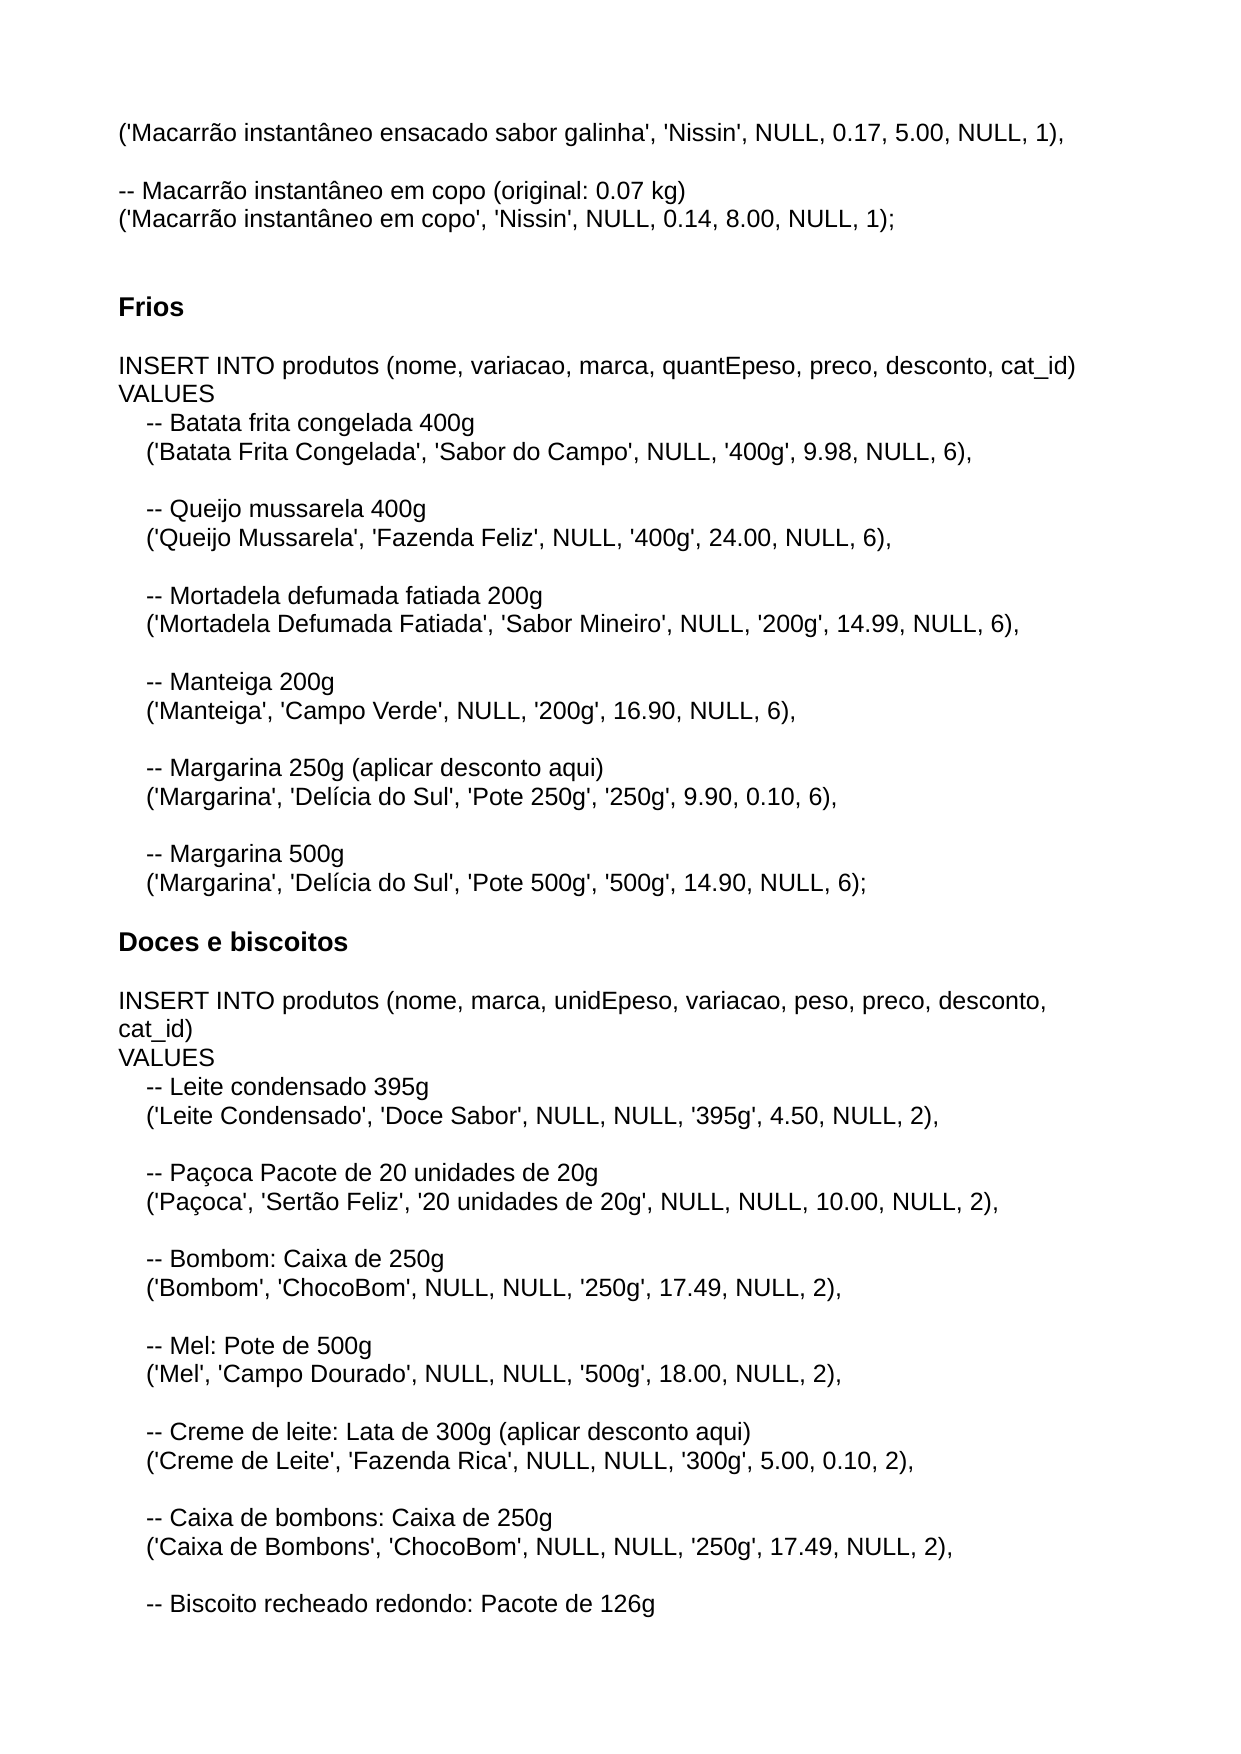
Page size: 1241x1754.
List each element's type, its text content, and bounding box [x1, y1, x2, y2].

text -- Creme de leite: Lata de 300g (aplicar desconto aqui) [118, 1417, 1122, 1446]
text -- Margarina 500g [118, 839, 1122, 868]
text ('Mel', 'Campo Dourado', NULL, NULL, '500g', 18.00, NULL, 2), [118, 1359, 1122, 1388]
text -- Biscoito recheado redondo: Pacote de 126g [118, 1589, 1122, 1618]
text -- Manteiga 200g [118, 667, 1122, 696]
text -- Margarina 250g (aplicar desconto aqui) [118, 753, 1122, 782]
text VALUES [118, 379, 1122, 408]
text ('Margarina', 'Delícia do Sul', 'Pote 500g', '500g', 14.90, NULL, 6); [118, 868, 1122, 897]
text ('Mortadela Defumada Fatiada', 'Sabor Mineiro', NULL, '200g', 14.99, NULL, 6), [118, 609, 1122, 638]
text ('Bombom', 'ChocoBom', NULL, NULL, '250g', 17.49, NULL, 2), [118, 1273, 1122, 1302]
text ('Queijo Mussarela', 'Fazenda Feliz', NULL, '400g', 24.00, NULL, 6), [118, 523, 1122, 552]
text VALUES [118, 1043, 1122, 1072]
text ('Macarrão instantâneo em copo', 'Nissin', NULL, 0.14, 8.00, NULL, 1); [118, 204, 1122, 233]
text ('Batata Frita Congelada', 'Sabor do Campo', NULL, '400g', 9.98, NULL, 6), [118, 437, 1122, 466]
text INSERT INTO produtos (nome, variacao, marca, quantEpeso, preco, desconto, cat_id) [118, 351, 1122, 379]
text ('Margarina', 'Delícia do Sul', 'Pote 250g', '250g', 9.90, 0.10, 6), [118, 782, 1122, 811]
text -- Mel: Pote de 500g [118, 1331, 1122, 1359]
text -- Macarrão instantâneo em copo (original: 0.07 kg) [118, 176, 1122, 204]
text INSERT INTO produtos (nome, marca, unidEpeso, variacao, peso, preco, desconto, cat_id) [118, 986, 1122, 1043]
text -- Batata frita congelada 400g [118, 408, 1122, 437]
text -- Caixa de bombons: Caixa de 250g [118, 1503, 1122, 1532]
text ('Creme de Leite', 'Fazenda Rica', NULL, NULL, '300g', 5.00, 0.10, 2), [118, 1446, 1122, 1474]
text ('Leite Condensado', 'Doce Sabor', NULL, NULL, '395g', 4.50, NULL, 2), [118, 1101, 1122, 1129]
text -- Queijo mussarela 400g [118, 494, 1122, 523]
text -- Paçoca Pacote de 20 unidades de 20g [118, 1158, 1122, 1187]
text -- Mortadela defumada fatiada 200g [118, 581, 1122, 609]
text -- Bombom: Caixa de 250g [118, 1244, 1122, 1273]
text Frios [118, 291, 1122, 322]
text ('Macarrão instantâneo ensacado sabor galinha', 'Nissin', NULL, 0.17, 5.00, NULL, 1), [118, 118, 1122, 147]
text Doces e biscoitos [118, 926, 1122, 957]
text -- Leite condensado 395g [118, 1072, 1122, 1101]
text ('Manteiga', 'Campo Verde', NULL, '200g', 16.90, NULL, 6), [118, 696, 1122, 724]
text ('Paçoca', 'Sertão Feliz', '20 unidades de 20g', NULL, NULL, 10.00, NULL, 2), [118, 1187, 1122, 1216]
text ('Caixa de Bombons', 'ChocoBom', NULL, NULL, '250g', 17.49, NULL, 2), [118, 1532, 1122, 1561]
